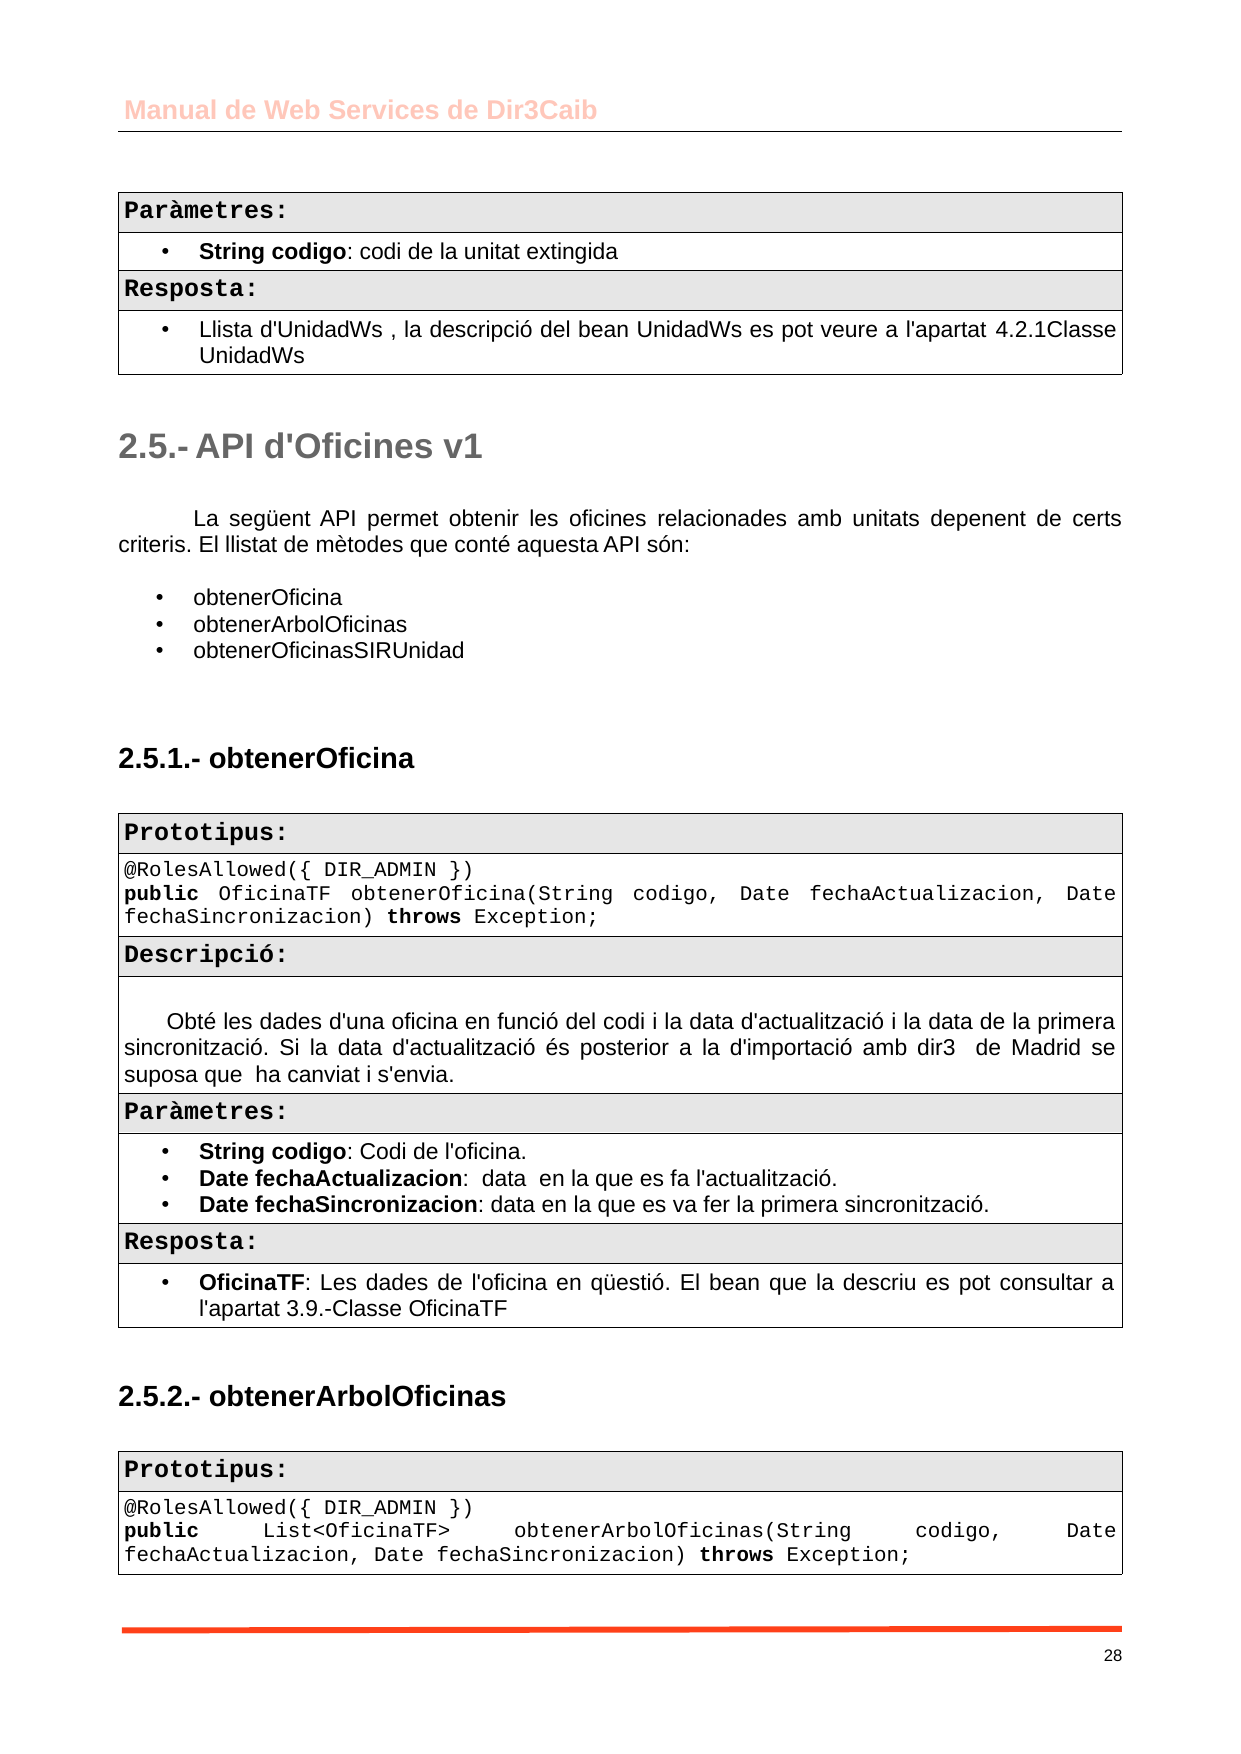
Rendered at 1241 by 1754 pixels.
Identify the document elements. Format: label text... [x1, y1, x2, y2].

subtitle obtenerArbolOficinas [118, 1379, 1122, 1412]
table_cell Obté les dades d'una oficina en funció del codi i la data d'actualització i la data de la primera sincronització. Si la data d'actualització és posterior a la d'importació amb dir3 de Madrid se suposa que ha canviat i s'envia. [119, 977, 1122, 1093]
table_header Prototipus: [119, 814, 1122, 853]
table_cell @RolesAllowed({ DIR_ADMIN }) public List<OficinaTF> obtenerArbolOficinas(String codigo, Date fechaActualizacion, Date fechaSincronizacion) throws Exception; [119, 1492, 1122, 1573]
table_cell Paràmetres: [119, 193, 1122, 232]
table_cell Paràmetres: [119, 1094, 1122, 1132]
list obtenerArbolOficinas [156, 611, 1122, 637]
subtitle obtenerOficina [118, 741, 1122, 774]
subtitle API d'Oficines v1 [118, 426, 1122, 466]
table_header Prototipus: [119, 1452, 1122, 1491]
table_cell Resposta: [119, 271, 1122, 310]
list obtenerOficinasSIRUnidad [156, 637, 1122, 663]
table_cell @RolesAllowed({ DIR_ADMIN }) public OficinaTF obtenerOficina(String codigo, Date fechaActualizacion, Date fechaSincronizacion) throws Exception; [119, 854, 1122, 936]
list obtenerOficina [156, 584, 1122, 611]
table_cell Descripció: [119, 937, 1122, 976]
table_cell Resposta: [119, 1224, 1122, 1263]
table_cell String codigo: codi de la unitat extingida [119, 233, 1122, 270]
text La següent API permet obtenir les oficines relacionades amb unitats depenent de certs criteris. El llistat de mètodes que conté aquesta API són: [118, 505, 1122, 558]
table_cell Llista d'UnidadWs , la descripció del bean UnidadWs es pot veure a l'apartat 4.2.1Classe UnidadWs [119, 311, 1122, 374]
table_cell OficinaTF: Les dades de l'oficina en qüestió. El bean que la descriu es pot consultar a l'apartat 3.9.-Classe OficinaTF [119, 1264, 1122, 1327]
table_cell String codigo: Codi de l'oficina. Date fechaActualizacion: data en la que es fa l'actualització. Date fechaSincronizacion: data en la que es va fer la primera sincronització. [119, 1134, 1122, 1223]
